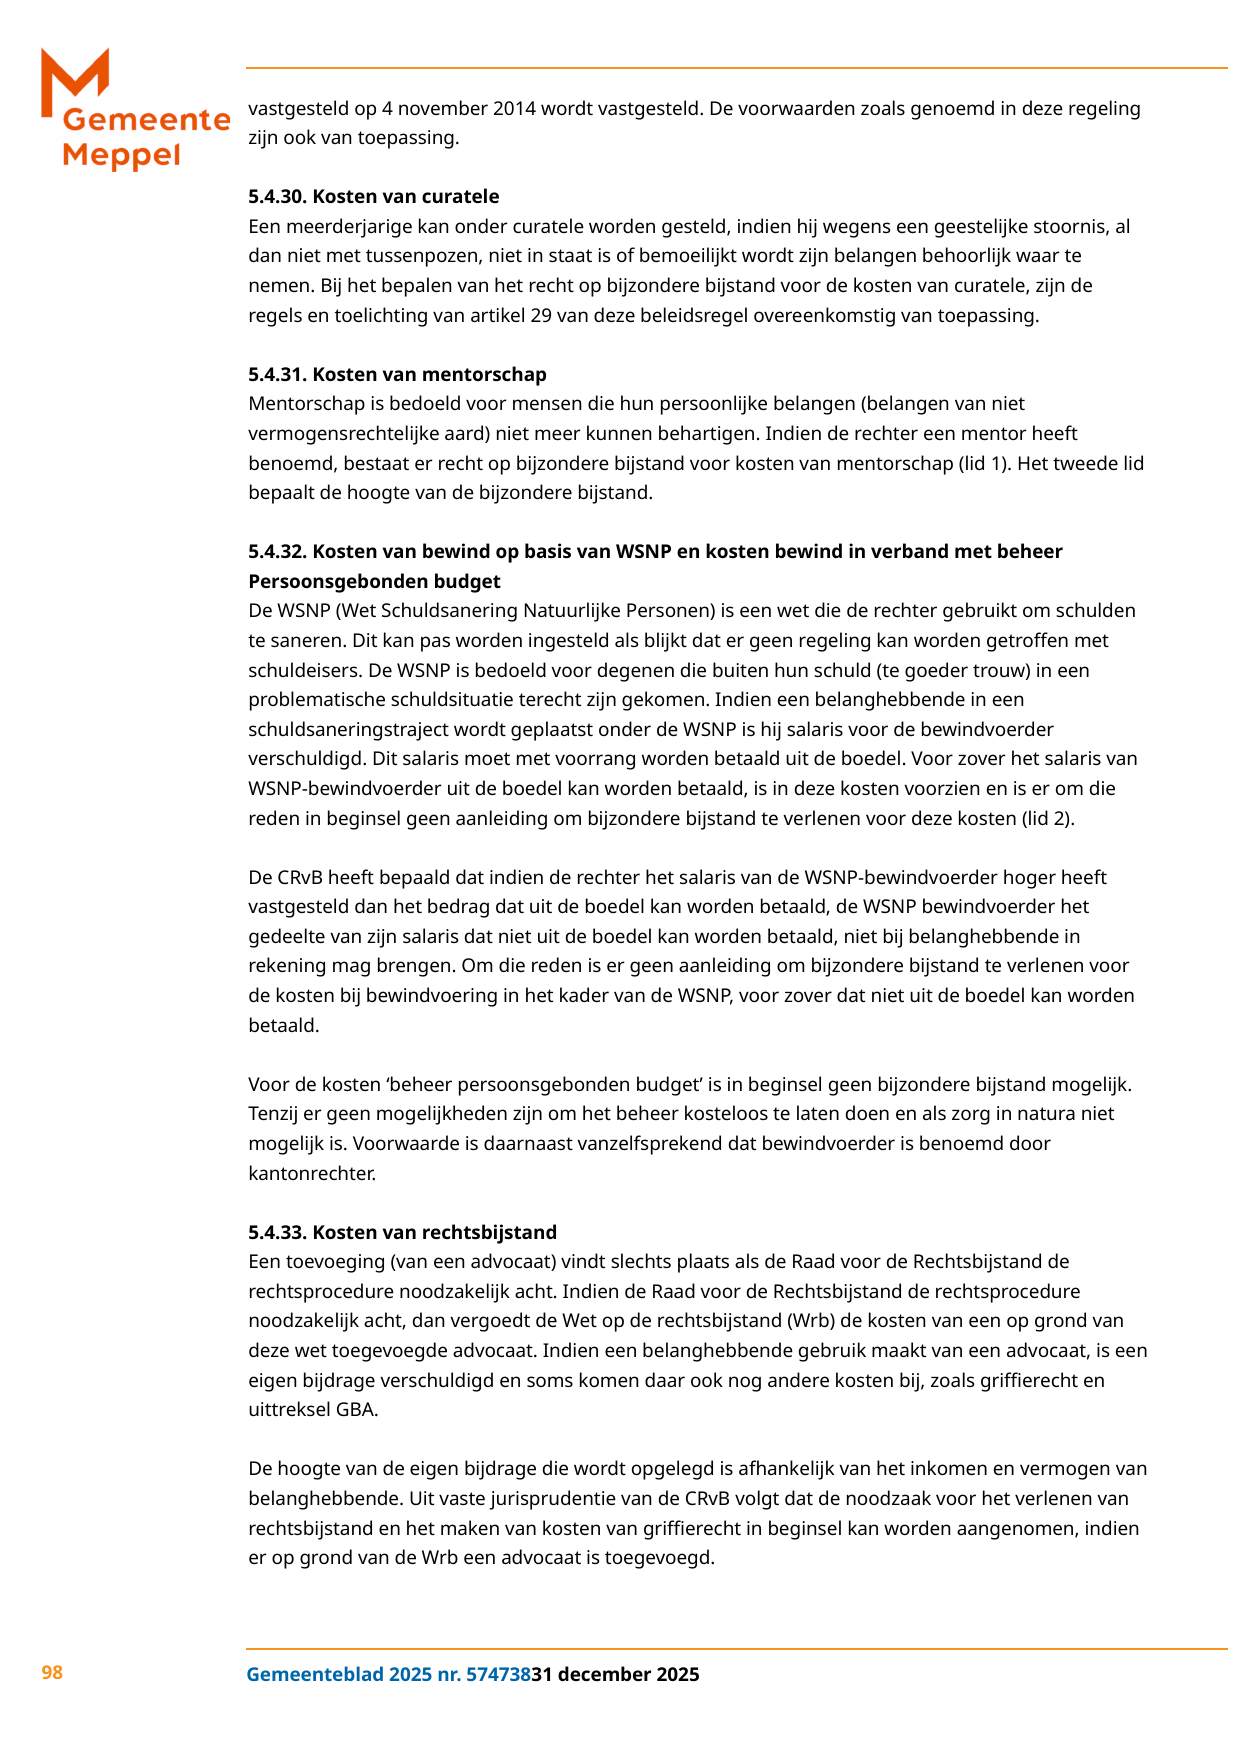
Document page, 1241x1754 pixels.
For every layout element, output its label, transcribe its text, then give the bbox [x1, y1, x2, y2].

text De WSNP (Wet Schuldsanering Natuurlijke Personen) is een wet die de rechter gebruikt om schulden te saneren. Dit kan pas worden ingesteld als blijkt dat er geen regeling kan worden getroffen met schuldeisers. De WSNP is bedoeld voor degenen die buiten hun schuld (te goeder trouw) in een problematische schuldsituatie terecht zijn gekomen. Indien een belanghebbende in een schuldsaneringstraject wordt geplaatst onder de WSNP is hij salaris voor de bewindvoerder verschuldigd. Dit salaris moet met voorrang worden betaald uit de boedel. Voor zover het salaris van WSNP-bewindvoerder uit de boedel kan worden betaald, is in deze kosten voorzien en is er om die reden in beginsel geen aanleiding om bijzondere bijstand te verlenen voor deze kosten (lid 2). [248, 598, 1152, 831]
text 5.4.31. Kosten van mentorschap [248, 361, 1152, 387]
text De hoogte van de eigen bijdrage die wordt opgelegd is afhankelijk van het inkomen en vermogen van belanghebbende. Uit vaste jurisprudentie van de CRvB volgt dat de noodzaak voor het verlenen van rechtsbijstand en het maken van kosten van griffierecht in beginsel kan worden aangenomen, indien er op grond van de Wrb een advocaat is toegevoegd. [248, 1456, 1152, 1570]
text Voor de kosten ‘beheer persoonsgebonden budget’ is in beginsel geen bijzondere bijstand mogelijk. Tenzij er geen mogelijkheden zijn om het beheer kosteloos te laten doen en als zorg in natura niet mogelijk is. Voorwaarde is daarnaast vanzelfsprekend dat bewindvoerder is benoemd door kantonrechter. [248, 1071, 1152, 1186]
text Een meerderjarige kan onder curatele worden gesteld, indien hij wegens een geestelijke stoornis, al dan niet met tussenpozen, niet in staat is of bemoeilijkt wordt zijn belangen behoorlijk waar te nemen. Bij het bepalen van het recht op bijzondere bijstand voor de kosten van curatele, zijn de regels en toelichting van artikel 29 van deze beleidsregel overeenkomstig van toepassing. [248, 213, 1152, 328]
text De CRvB heeft bepaald dat indien de rechter het salaris van de WSNP-bewindvoerder hoger heeft vastgesteld dan het bedrag dat uit de boedel kan worden betaald, de WSNP bewindvoerder het gedeelte van zijn salaris dat niet uit de boedel kan worden betaald, niet bij belanghebbende in rekening mag brengen. Om die reden is er geen aanleiding om bijzondere bijstand te verlenen voor de kosten bij bewindvoering in het kader van de WSNP, voor zover dat niet uit de boedel kan worden betaald. [248, 864, 1152, 1038]
text vastgesteld op 4 november 2014 wordt vastgesteld. De voorwaarden zoals genoemd in deze regeling zijn ook van toepassing. [248, 95, 1152, 150]
text 5.4.30. Kosten van curatele [248, 183, 1152, 209]
text Een toevoeging (van een advocaat) vindt slechts plaats als de Raad voor de Rechtsbijstand de rechtsprocedure noodzakelijk acht. Indien de Raad voor de Rechtsbijstand de rechtsprocedure noodzakelijk acht, dan vergoedt de Wet op de rechtsbijstand (Wrb) de kosten van een op grond van deze wet toegevoegde advocaat. Indien een belanghebbende gebruik maakt van een advocaat, is een eigen bijdrage verschuldigd en soms komen daar ook nog andere kosten bij, zoals griffierecht en uittreksel GBA. [248, 1248, 1152, 1422]
text 5.4.33. Kosten van rechtsbijstand [248, 1219, 1152, 1245]
text 5.4.32. Kosten van bewind op basis van WSNP en kosten bewind in verband met beheer Persoonsgebonden budget [248, 538, 1152, 594]
text Mentorschap is bedoeld voor mensen die hun persoonlijke belangen (belangen van niet vermogensrechtelijke aard) niet meer kunnen behartigen. Indien de rechter een mentor heeft benoemd, bestaat er recht op bijzondere bijstand voor kosten van mentorschap (lid 1). Het tweede lid bepaalt de hoogte van de bijzondere bijstand. [248, 391, 1152, 505]
picture [41, 47, 231, 172]
